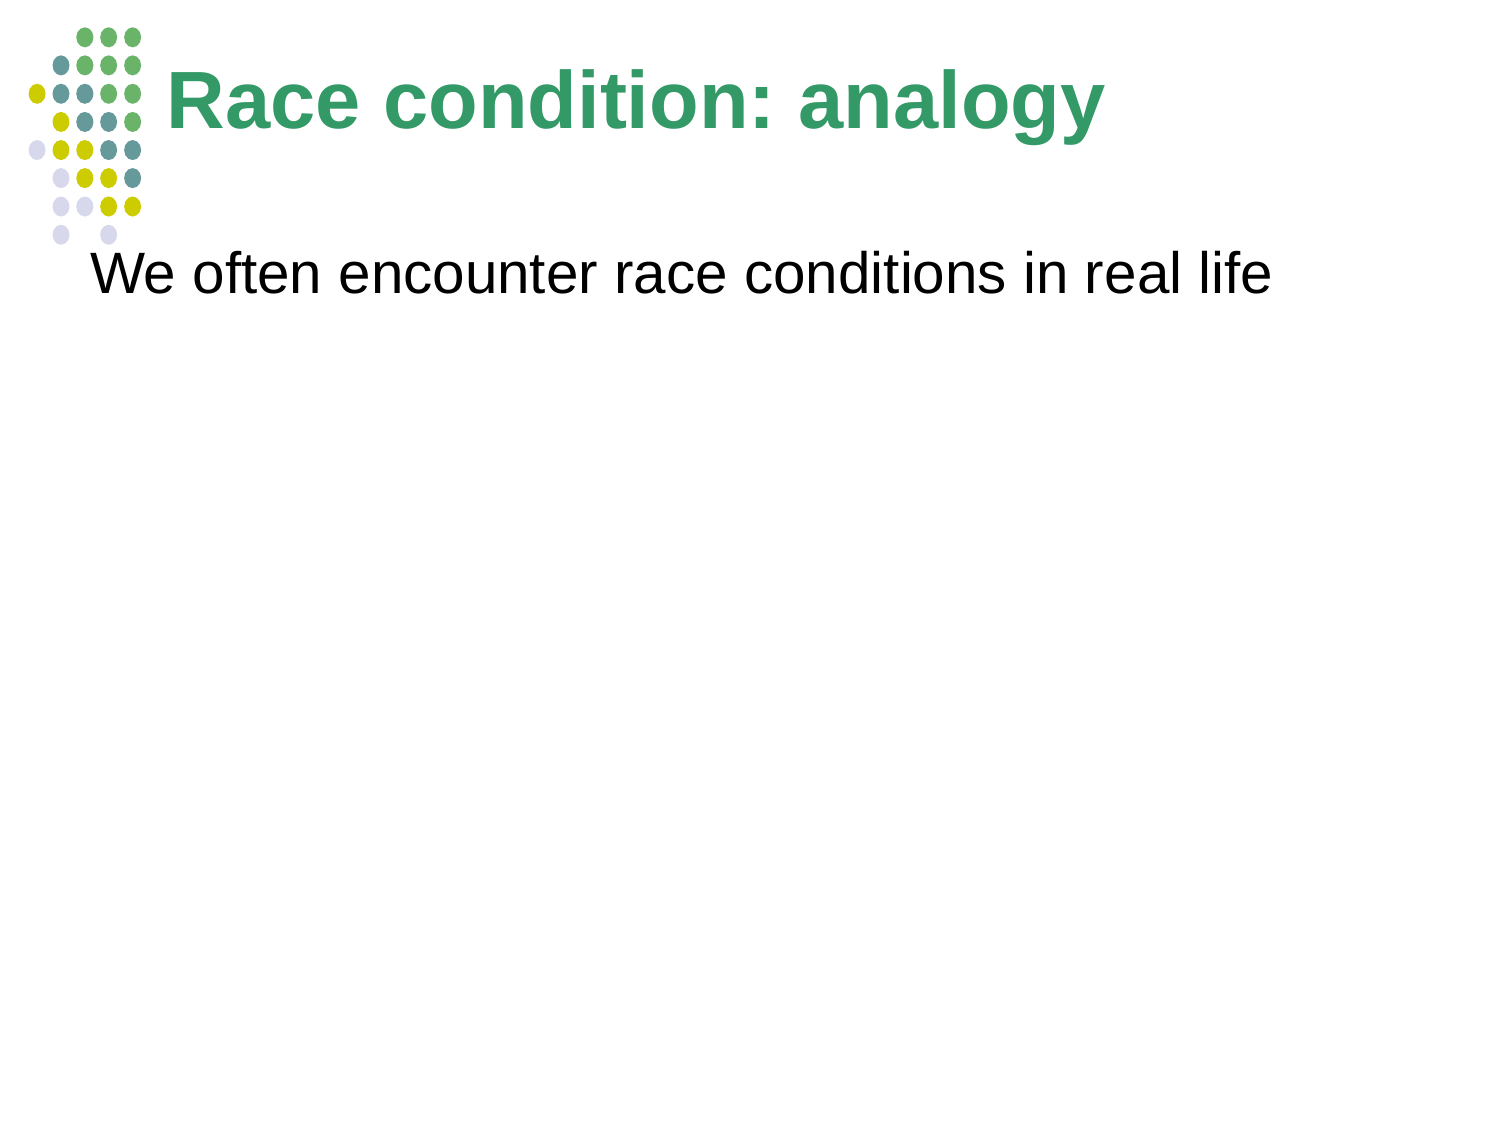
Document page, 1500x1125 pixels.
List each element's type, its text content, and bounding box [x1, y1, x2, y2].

title Race condition: analogy [151, 40, 1390, 176]
list We often encounter race conditions in real life [75, 228, 1426, 1006]
